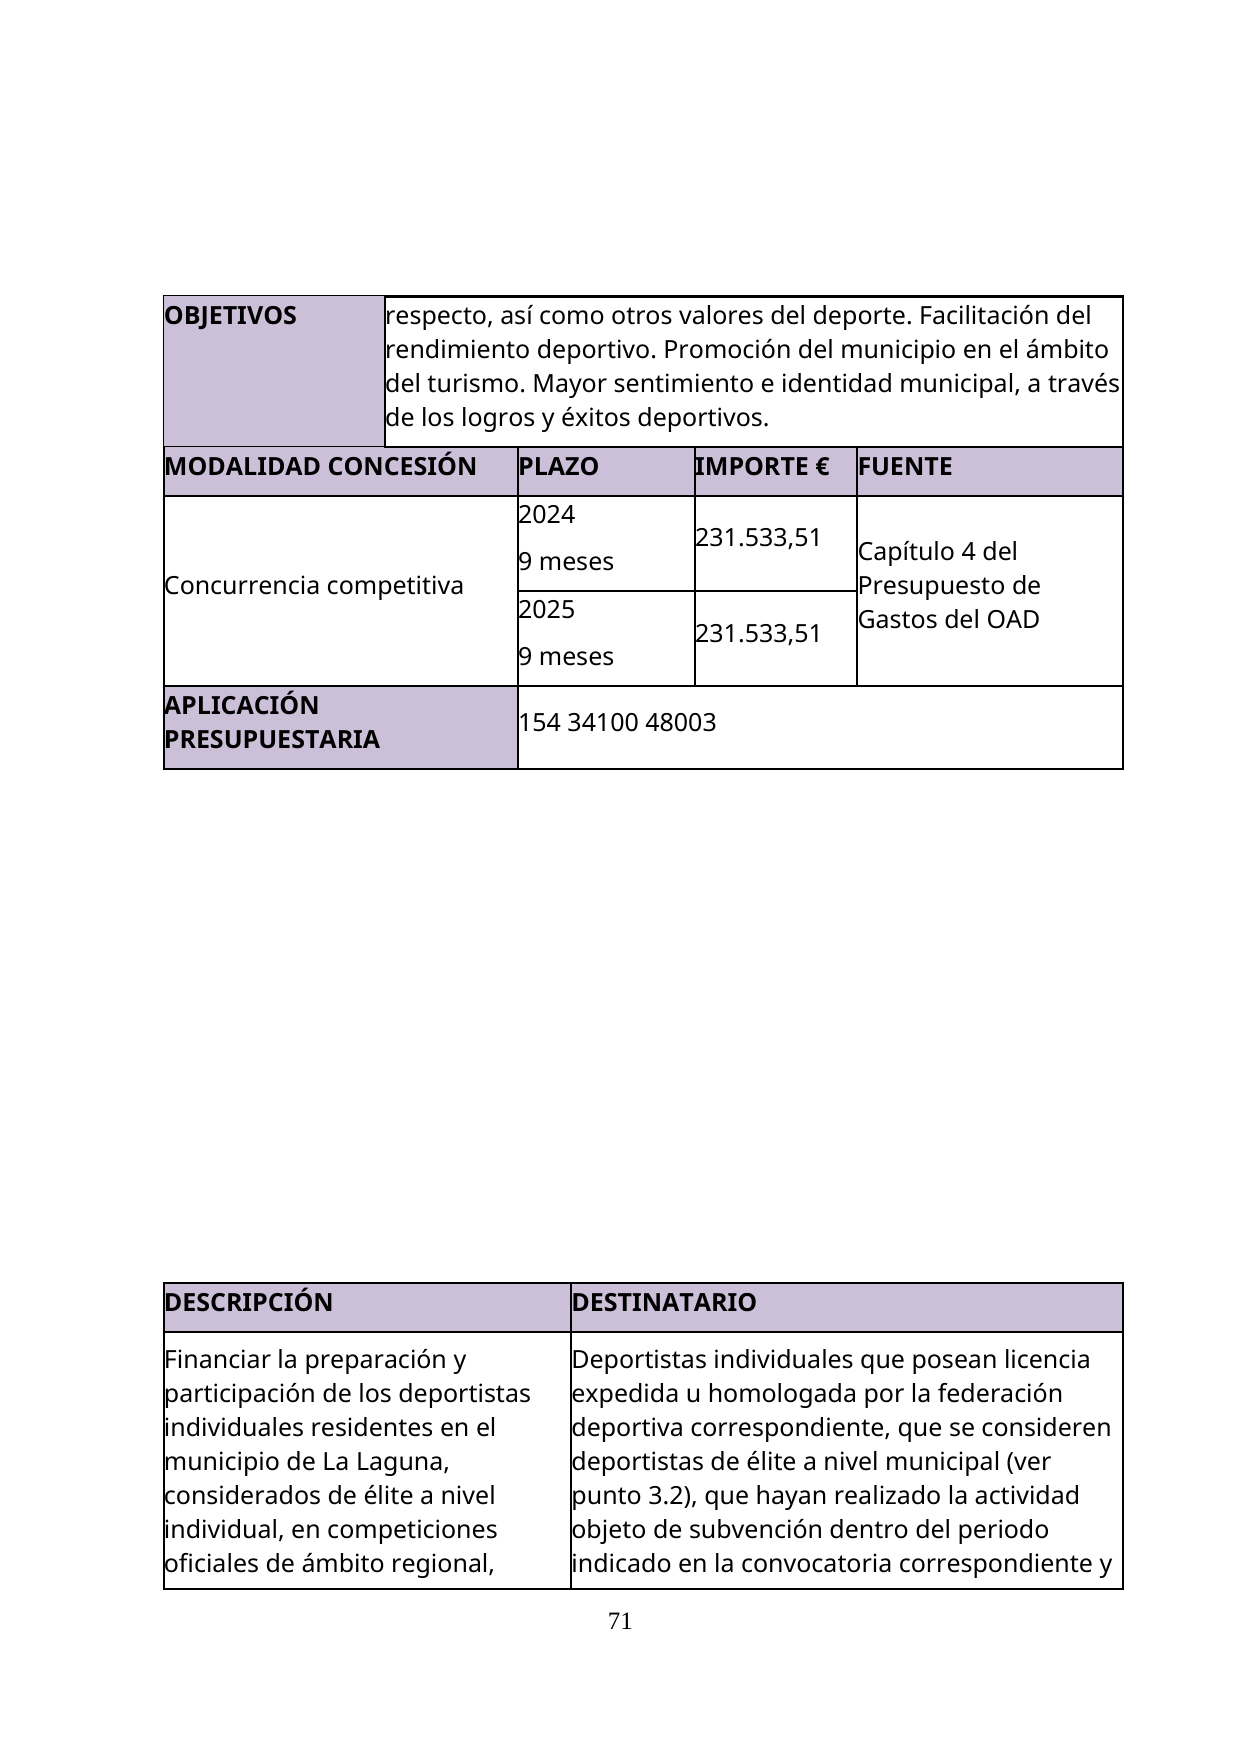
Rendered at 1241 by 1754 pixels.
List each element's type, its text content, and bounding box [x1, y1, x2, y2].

table_cell MODALIDAD CONCESIÓN [165, 447, 517, 495]
table_cell FUENTE [858, 448, 1122, 495]
table_cell IMPORTE € [696, 448, 856, 495]
table_cell APLICACIÓN PRESUPUESTARIA [165, 687, 517, 768]
table_cell 231.533,51 [696, 592, 856, 685]
table_cell OBJETIVOS [164, 296, 384, 446]
table_header DESCRIPCIÓN [165, 1284, 570, 1331]
table_cell respecto, así como otros valores del deporte. Facilitación del rendimiento deportivo. Promoción del municipio en el ámbito del turismo. Mayor sentimiento e identidad municipal, a través de los logros y éxitos deportivos. [386, 298, 1122, 446]
table_cell Capítulo 4 del Presupuesto de Gastos del OAD [858, 497, 1122, 685]
table_cell PLAZO [519, 448, 694, 495]
table_cell 154 34100 48003 [519, 687, 1122, 768]
table_header DESTINATARIO [572, 1284, 1122, 1331]
table_cell Financiar la preparación y participación de los deportistas individuales residentes en el municipio de La Laguna, considerados de élite a nivel individual, en competiciones oficiales de ámbito regional, [165, 1333, 570, 1588]
table_cell Deportistas individuales que posean licencia expedida u homologada por la federación deportiva correspondiente, que se consideren deportistas de élite a nivel municipal (ver punto 3.2), que hayan realizado la actividad objeto de subvención dentro del periodo indicado en la convocatoria correspondiente y [572, 1333, 1122, 1588]
table_cell 2025 9 meses [519, 592, 694, 685]
table_cell Concurrencia competitiva [165, 497, 517, 685]
table_cell 2024 9 meses [519, 497, 694, 590]
table_cell 231.533,51 [696, 497, 856, 590]
